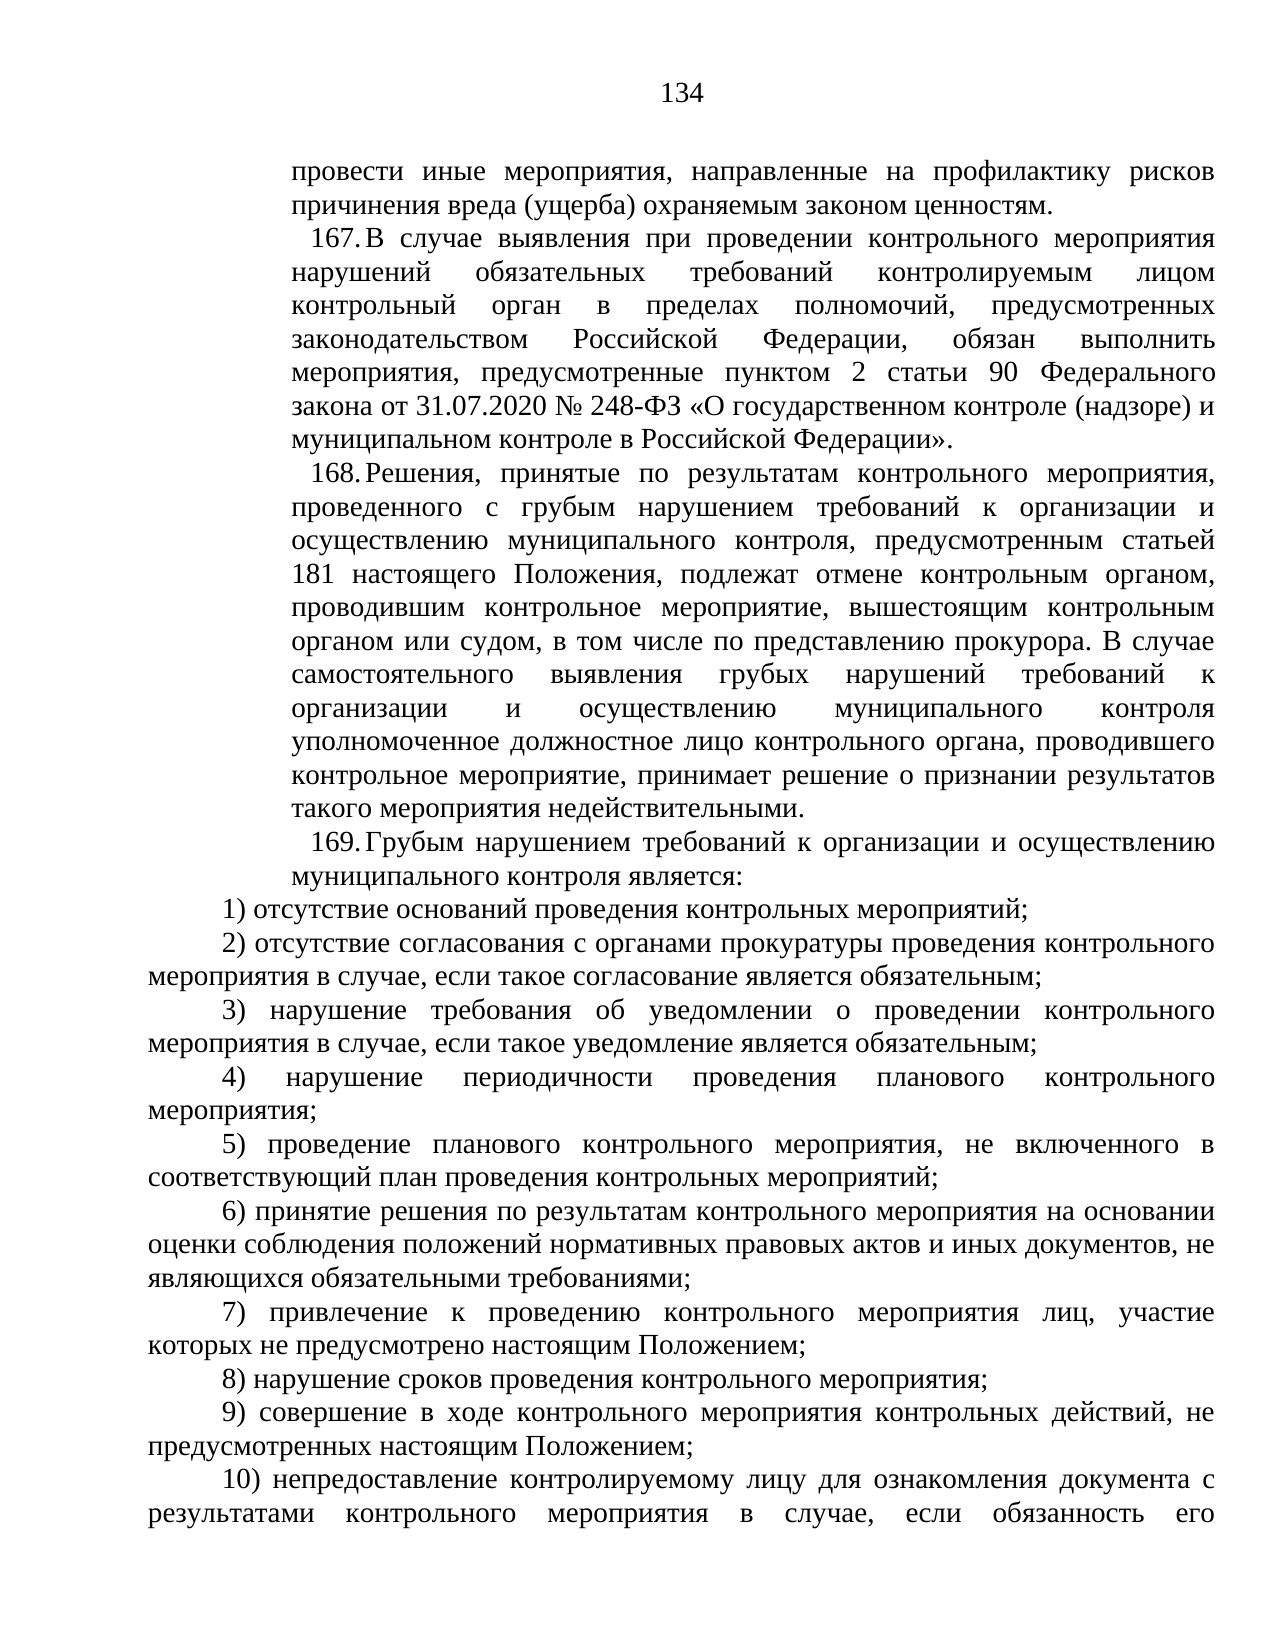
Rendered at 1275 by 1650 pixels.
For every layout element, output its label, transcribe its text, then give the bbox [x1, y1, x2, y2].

list Решения, принятые по результатам контрольного мероприятия, проведенного с грубым нарушением требований к организации и осуществлению муниципального контроля, предусмотренным статьей 181 настоящего Положения, подлежат отмене контрольным органом, проводившим контрольное мероприятие, вышестоящим контрольным органом или судом, в том числе по представлению прокурора. В случае самостоятельного выявления грубых нарушений требований к организации и осуществлению муниципального контроля уполномоченное должностное лицо контрольного органа, проводившего контрольное мероприятие, принимает решение о признании результатов такого мероприятия недействительными. [236, 455, 1216, 824]
text 10) непредоставление контролируемому лицу для ознакомления документа с результатами контрольного мероприятия в случае, если обязанность его [148, 1461, 1216, 1528]
list провести иные мероприятия, направленные на профилактику рисков причинения вреда (ущерба) охраняемым законом ценностям. [236, 153, 1216, 220]
list Грубым нарушением требований к организации и осуществлению муниципального контроля является: [236, 824, 1216, 891]
text 4) нарушение периодичности проведения планового контрольного мероприятия; [148, 1059, 1216, 1126]
text 9) совершение в ходе контрольного мероприятия контрольных действий, не предусмотренных настоящим Положением; [148, 1394, 1216, 1461]
text 7) привлечение к проведению контрольного мероприятия лиц, участие которых не предусмотрено настоящим Положением; [148, 1294, 1216, 1361]
text 3) нарушение требования об уведомлении о проведении контрольного мероприятия в случае, если такое уведомление является обязательным; [148, 992, 1216, 1059]
text 1) отсутствие оснований проведения контрольных мероприятий; [148, 891, 1216, 925]
text 6) принятие решения по результатам контрольного мероприятия на основании оценки соблюдения положений нормативных правовых актов и иных документов, не являющихся обязательными требованиями; [148, 1193, 1216, 1294]
list В случае выявления при проведении контрольного мероприятия нарушений обязательных требований контролируемым лицом контрольный орган в пределах полномочий, предусмотренных законодательством Российской Федерации, обязан выполнить мероприятия, предусмотренные пунктом 2 статьи 90 Федерального закона от 31.07.2020 № 248-ФЗ «О государственном контроле (надзоре) и муниципальном контроле в Российской Федерации». [236, 220, 1216, 455]
text 5) проведение планового контрольного мероприятия, не включенного в соответствующий план проведения контрольных мероприятий; [148, 1126, 1216, 1193]
text 2) отсутствие согласования с органами прокуратуры проведения контрольного мероприятия в случае, если такое согласование является обязательным; [148, 925, 1216, 992]
text 8) нарушение сроков проведения контрольного мероприятия; [148, 1361, 1216, 1394]
